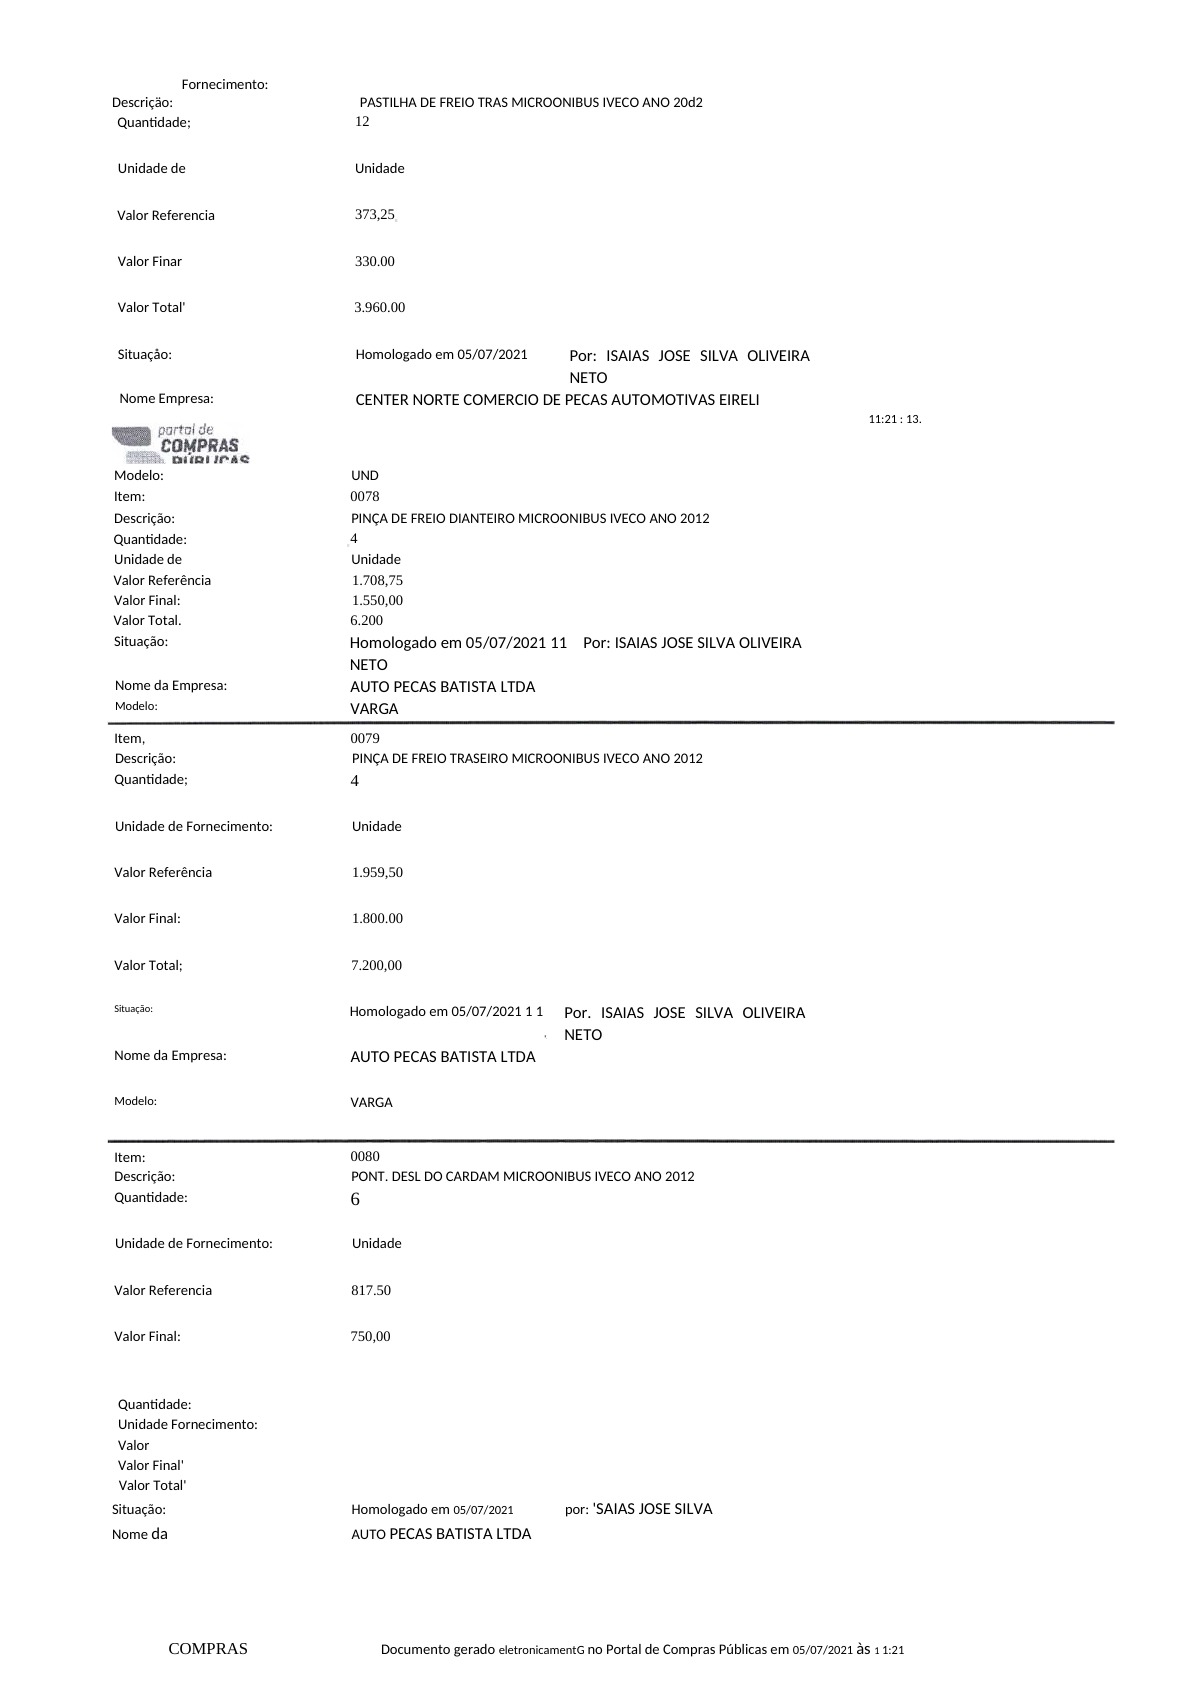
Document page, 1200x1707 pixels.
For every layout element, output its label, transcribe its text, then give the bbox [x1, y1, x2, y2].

table_cell Descrição: [113, 509, 349, 530]
table_cell Nome da Empresa: [114, 1046, 349, 1093]
table_cell [569, 252, 810, 299]
table_cell Unidade de Fornecimento: [114, 1235, 349, 1281]
table_cell [564, 910, 806, 956]
table_cell Valor Final: [113, 591, 349, 612]
table_cell Situação: [114, 1003, 349, 1046]
table_cell 1.800.00 [350, 910, 564, 956]
table_cell PINÇA DE FREIO DIANTEIRO MICROONIBUS IVECO ANO 2012 [350, 509, 806, 530]
table_cell Valor Referencia [117, 206, 348, 252]
table_header Modelo: [113, 467, 349, 487]
table_cell [564, 1093, 806, 1139]
table_cell 7.200,00 [350, 956, 564, 1003]
table_cell [564, 770, 806, 817]
table_cell Valor Finar [117, 252, 348, 299]
table_cell AUTO PECAS BATISTA LTDA [350, 676, 806, 698]
table_cell [565, 1188, 806, 1235]
table_cell [565, 1281, 806, 1328]
table_cell AUTO PECAS BATISTA LTDA [350, 1046, 564, 1093]
table_cell CENTER NORTE COMERCIO DE PECAS AUTOMOTIVAS EIRELI [348, 389, 810, 411]
table_cell Situação: [113, 632, 349, 676]
table_cell Unidade [350, 817, 564, 863]
table_cell 3.960.00 [348, 299, 569, 345]
table_cell Modelo: [113, 698, 349, 720]
table_cell 373,25 [348, 206, 569, 252]
table_cell Unidade de [113, 551, 349, 571]
table_cell 1.708,75 [350, 571, 806, 591]
table_cell Valor Referência [114, 863, 349, 910]
table_cell Quantidade: [114, 1188, 349, 1235]
table_cell Por: ISAIAS JOSE SILVA OLIVEIRA NETO [569, 345, 810, 389]
table_cell [569, 299, 810, 345]
table_header UND [350, 467, 806, 487]
table_cell Situaçåo: [117, 345, 348, 389]
table_header Item, [114, 730, 349, 749]
table_cell [564, 956, 806, 1003]
table_cell Unidade [350, 1235, 565, 1281]
text Descriçäo: PASTILHA DE FREIO TRAS MICROONIBUS IVECO ANO 20d2 [112, 93, 922, 111]
table_cell 330.00 [348, 252, 569, 299]
text 11:21 : 13. [112, 411, 923, 464]
table_header 12 [348, 113, 569, 159]
table_cell Homologado em 05/07/2021 11 Por: ISAIAS JOSE SILVA OLIVEIRA NETO [350, 632, 806, 676]
table_cell Descrição: [114, 1168, 349, 1188]
table_cell 0078 [350, 488, 806, 509]
table_cell [565, 1235, 806, 1281]
table_cell [564, 1046, 806, 1093]
table_cell [564, 863, 806, 910]
table_cell PONT. DESL DO CARDAM MICROONIBUS IVECO ANO 2012 [350, 1168, 806, 1188]
table_cell 6 [350, 1188, 565, 1235]
table_header 0080 [350, 1148, 806, 1168]
table_cell [564, 817, 806, 863]
table_cell Item: [113, 488, 349, 509]
table_cell Nome da Empresa: [113, 676, 349, 698]
table_cell [569, 159, 810, 206]
table_cell Modelo: [114, 1093, 349, 1139]
table_cell Valor Final: [114, 910, 349, 956]
table_header Quantidade; [117, 113, 348, 159]
table_cell Valor Final: [114, 1328, 349, 1374]
table_header Item: [114, 1148, 349, 1168]
table_cell Valor Referência [113, 571, 349, 591]
table_cell Por. ISAIAS JOSE SILVA OLIVEIRA NETO [564, 1003, 806, 1046]
table_cell Unidade [348, 159, 569, 206]
table_cell 1.550,00 [350, 591, 806, 612]
table_cell Valor Total; [114, 956, 349, 1003]
table_cell Quantidade; [114, 770, 349, 817]
table_cell 750,00 [350, 1328, 565, 1374]
table_header [569, 113, 810, 159]
table_cell 4 [350, 770, 564, 817]
table_cell Unidade [350, 551, 806, 571]
table_cell Nome Empresa: [117, 389, 348, 411]
table_cell [569, 206, 810, 252]
table_cell Valor Total. [113, 612, 349, 632]
table_cell [565, 1328, 806, 1374]
table_cell VARGA [350, 698, 806, 720]
table_cell 4 [350, 530, 806, 551]
table_cell Homologado em 05/07/2021 [348, 345, 569, 389]
table_cell Unidade de Fornecimento: [114, 817, 349, 863]
table_header 0079 [350, 730, 806, 749]
table_cell Quantidade: [113, 530, 349, 551]
table_cell PINÇA DE FREIO TRASEIRO MICROONIBUS IVECO ANO 2012 [350, 749, 806, 770]
table_cell VARGA [350, 1093, 564, 1139]
table_cell 817.50 [350, 1281, 565, 1328]
table_cell Descrição: [114, 749, 349, 770]
table_cell Unidade de [117, 159, 348, 206]
table_cell Homologado em 05/07/2021 1 1 [350, 1003, 564, 1046]
table_cell Valor Total' [117, 299, 348, 345]
table_cell Valor Referencia [114, 1281, 349, 1328]
table_cell 1.959,50 [350, 863, 564, 910]
table_cell 6.200 [350, 612, 806, 632]
